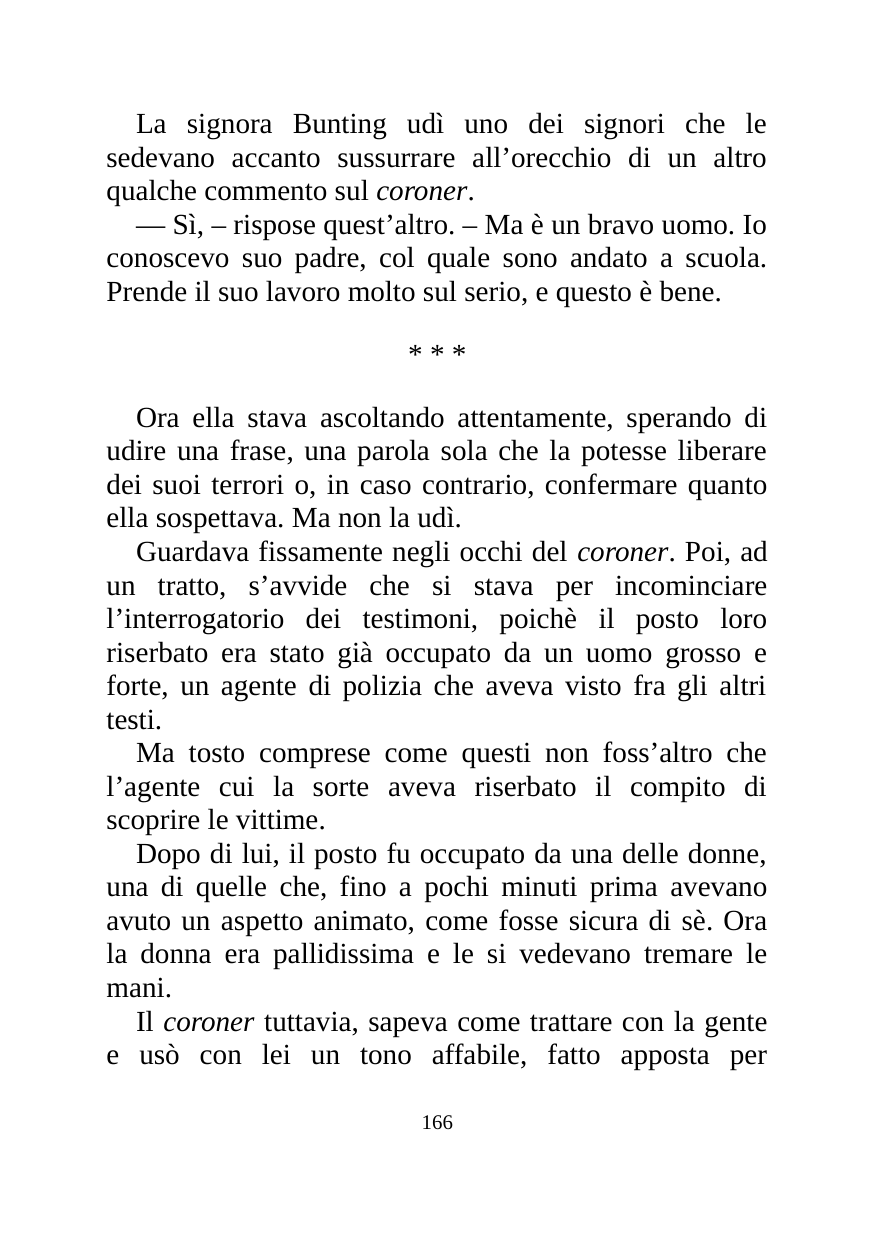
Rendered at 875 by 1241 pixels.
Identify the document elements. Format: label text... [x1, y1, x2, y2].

text Guardava fissamente negli occhi del coroner. Poi, ad un tratto, s’avvide che si stava per incominciare l’interrogatorio dei testimoni, poichè il posto loro riserbato era stato già occupato da un uomo grosso e forte, un agente di polizia che aveva visto fra gli altri testi. [106, 534, 768, 735]
text Ora ella stava ascoltando attentamente, sperando di udire una frase, una parola sola che la potesse liberare dei suoi terrori o, in caso contrario, confermare quanto ella sospettava. Ma non la udì. [106, 400, 768, 534]
text Dopo di lui, il posto fu occupato da una delle donne, una di quelle che, fino a pochi minuti prima avevano avuto un aspetto animato, come fosse sicura di sè. Ora la donna era pallidissima e le si vedevano tremare le mani. [106, 836, 768, 1004]
text Ma tosto comprese come questi non foss’altro che l’agente cui la sorte aveva riserbato il compito di scoprire le vittime. [106, 735, 768, 836]
text — Sì, – rispose quest’altro. – Ma è un bravo uomo. Io conoscevo suo padre, col quale sono andato a scuola. Prende il suo lavoro molto sul serio, e questo è bene. [106, 207, 768, 307]
text * * * [106, 337, 768, 371]
text Il coroner tuttavia, sapeva come trattare con la gente e usò con lei un tono affabile, fatto apposta per [106, 1004, 768, 1071]
text La signora Bunting udì uno dei signori che le sedevano accanto sussurrare all’orecchio di un altro qualche commento sul coroner. [106, 106, 768, 207]
